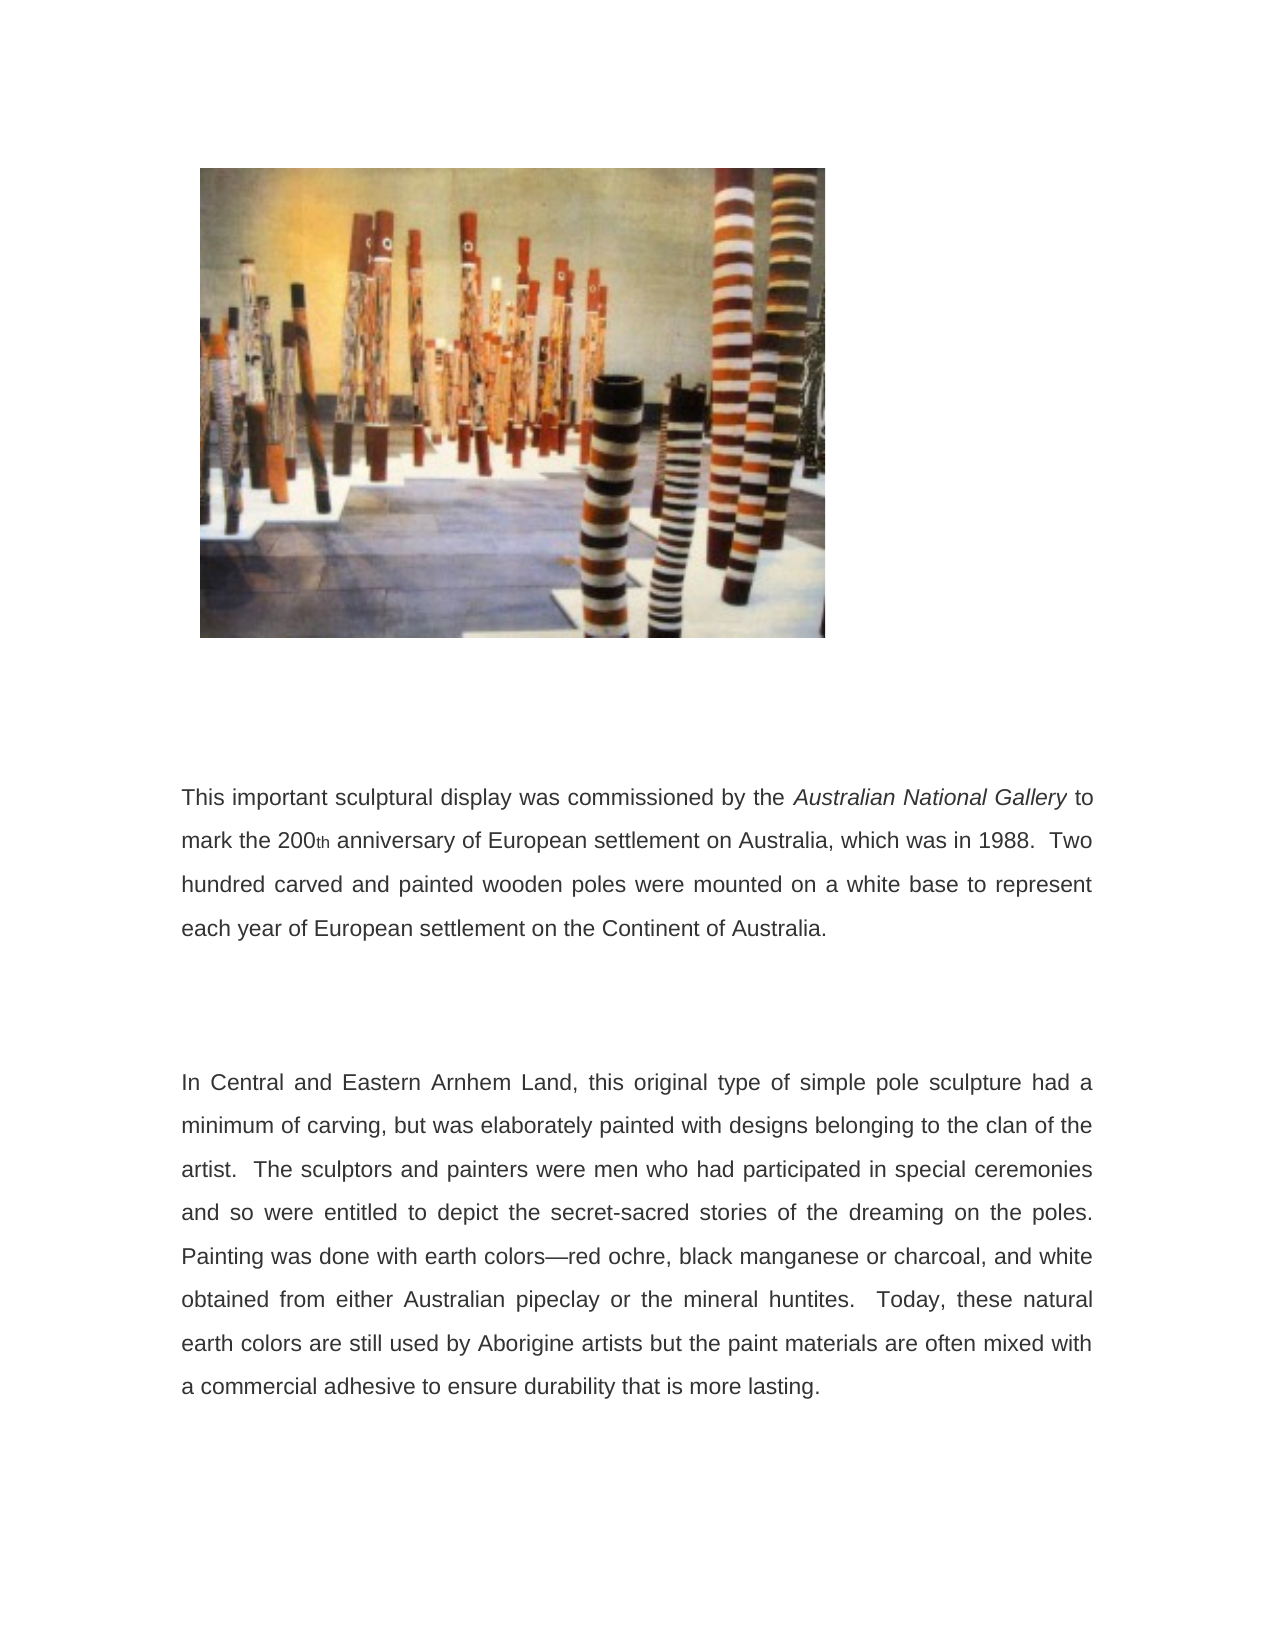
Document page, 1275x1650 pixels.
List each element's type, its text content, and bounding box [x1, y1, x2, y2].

text In Central and Eastern Arnhem Land, this original type of simple pole sculpture had a minimum of carving, but was elaborately painted with designs belonging to the clan of the artist. The sculptors and painters were men who had participated in special ceremonies and so were entitled to depict the secret-sacred stories of the dreaming on the poles. Painting was done with earth colors—red ochre, black manganese or charcoal, and white obtained from either Australian pipeclay or the mineral huntites. Today, these natural earth colors are still used by Aborigine artists but the paint materials are often mixed with a commercial adhesive to ensure durability that is more lasting. [181, 1069, 1094, 1399]
text This important sculptural display was commissioned by the Australian National Gallery to mark the 200th anniversary of European settlement on Australia, which was in 1988. Two hundred carved and painted wooden poles were mounted on a white base to represent each year of European settlement on the Continent of Australia. [181, 784, 1094, 941]
picture [200, 168, 826, 638]
